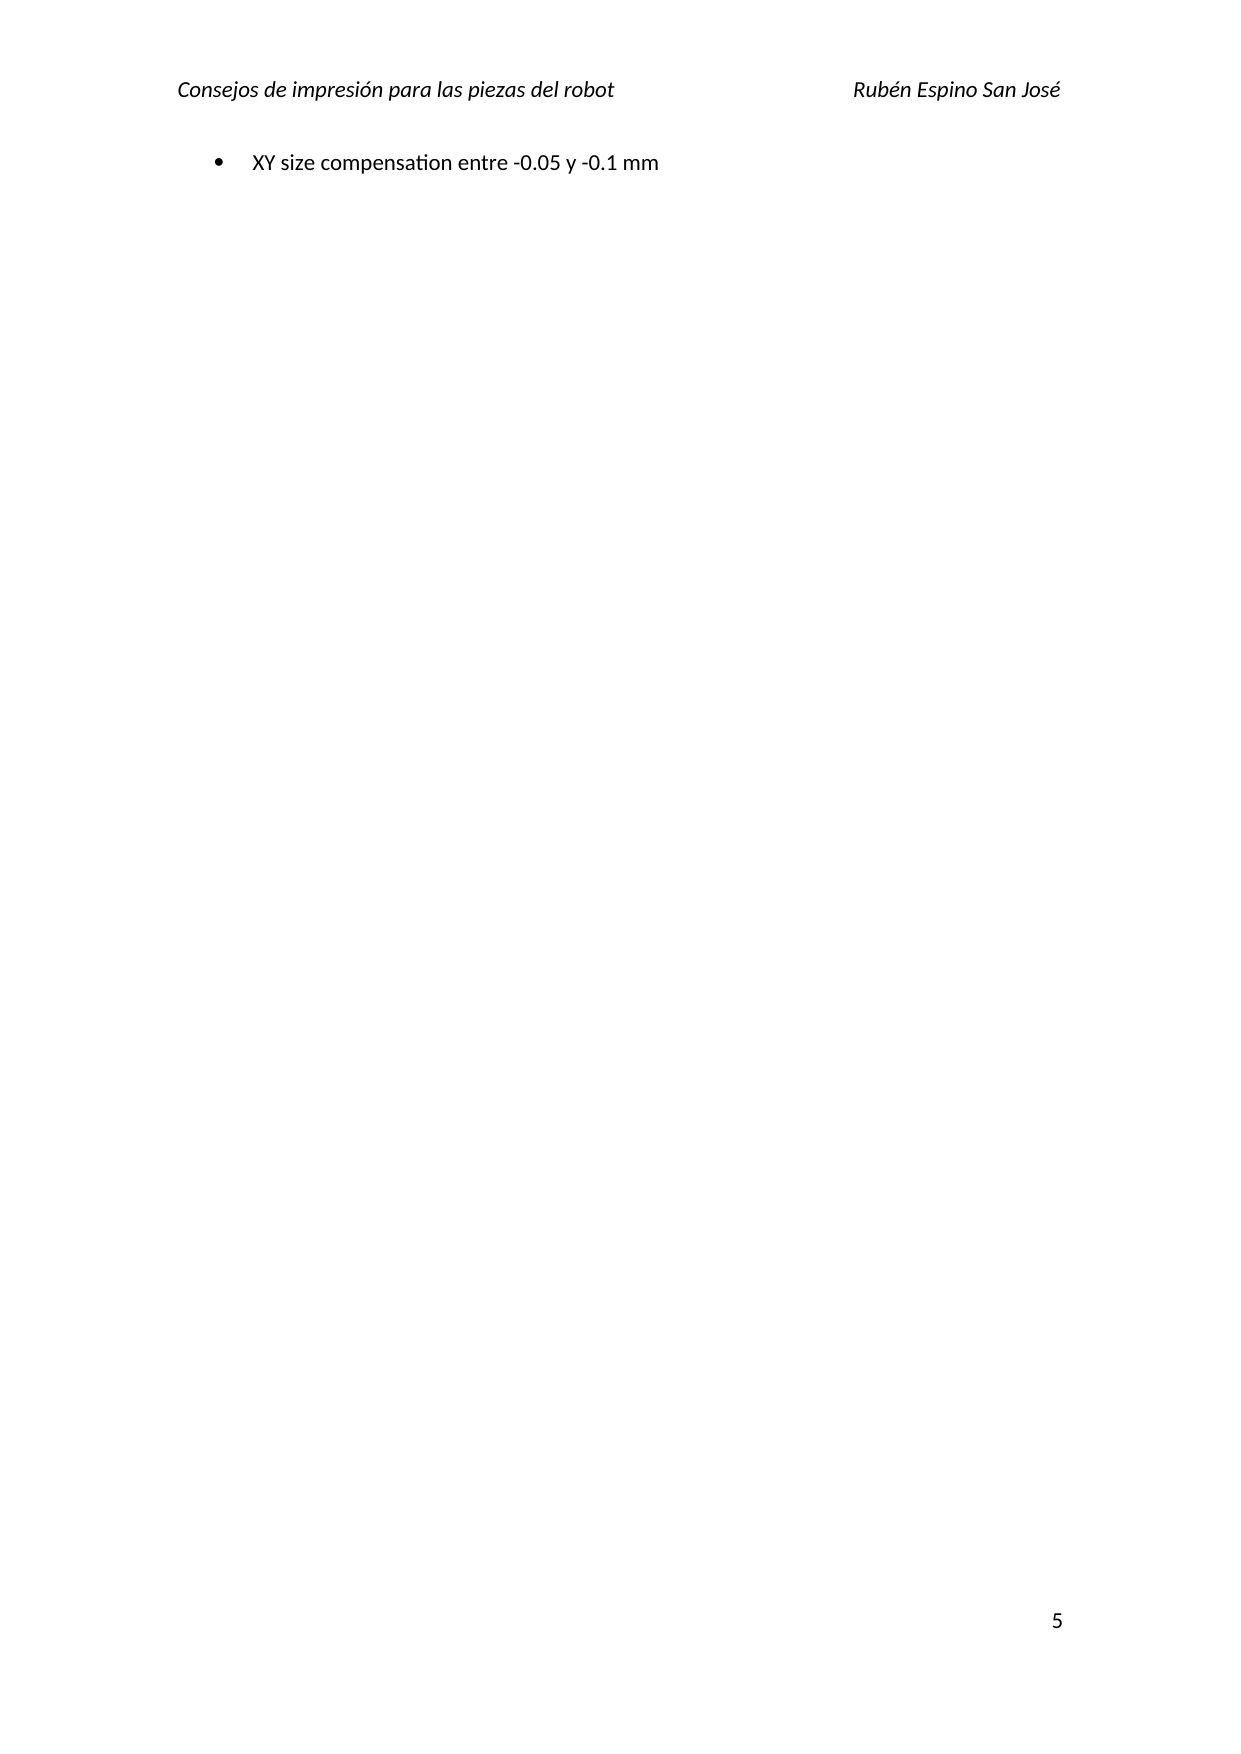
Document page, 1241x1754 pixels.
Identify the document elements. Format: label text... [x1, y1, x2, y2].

list XY size compensation entre -0.05 y -0.1 mm [215, 148, 1063, 176]
